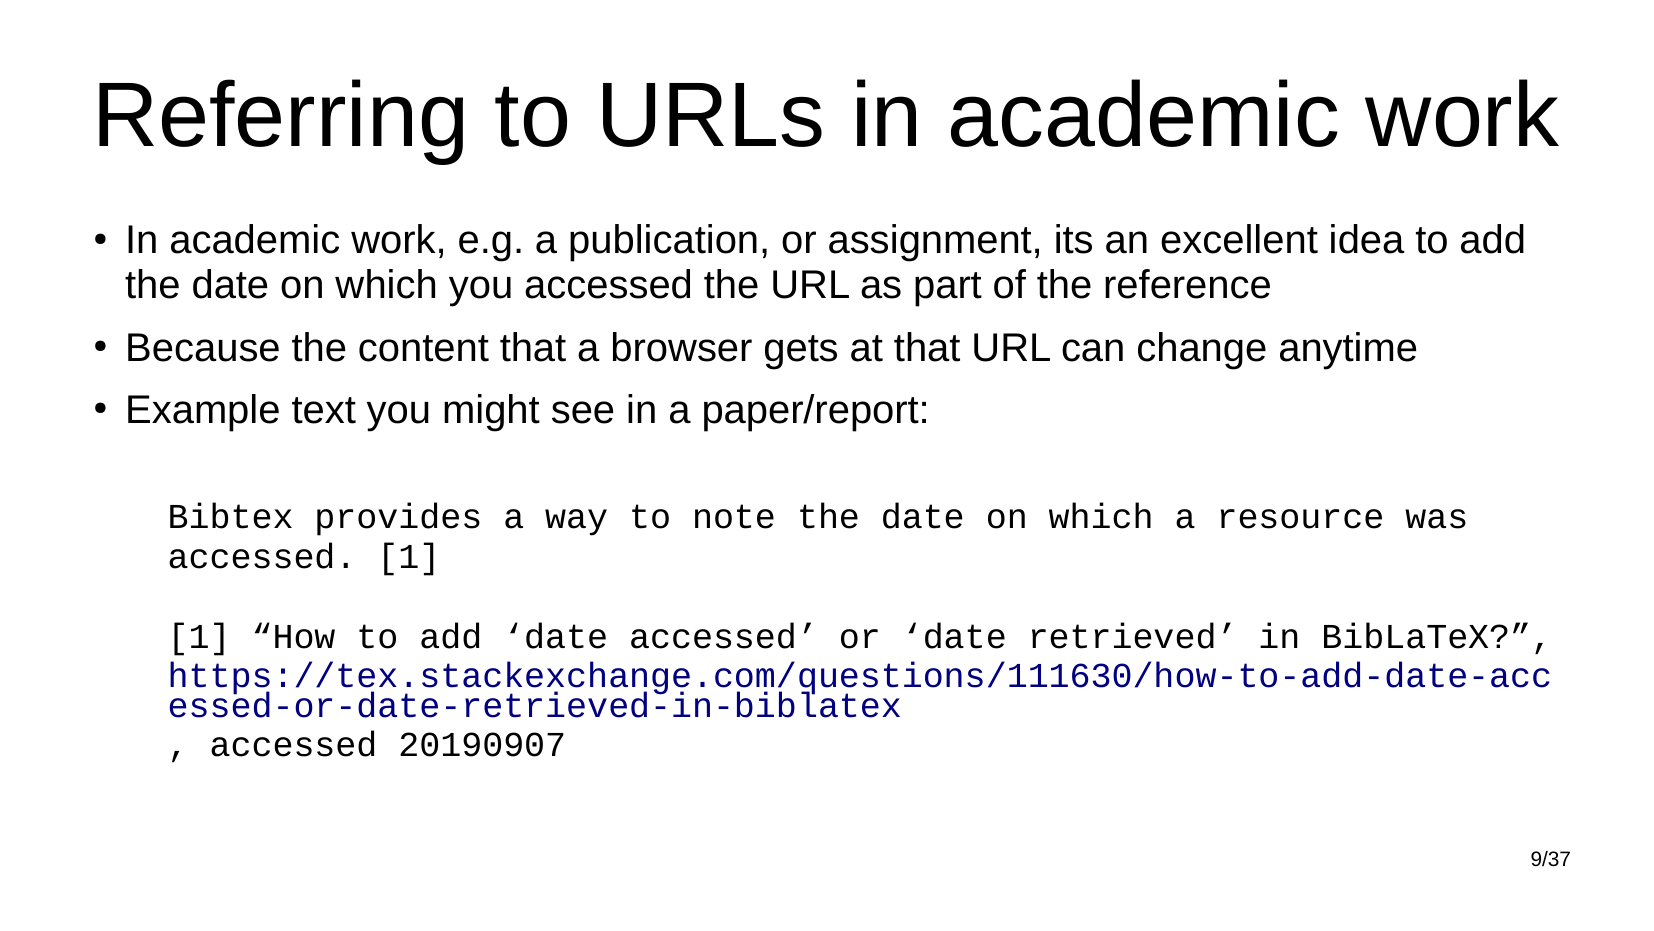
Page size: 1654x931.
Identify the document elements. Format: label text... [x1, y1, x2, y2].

list In academic work, e.g. a publication, or assignment, its an excellent idea to add the date on which you accessed the URL as part of the reference Because the content that a browser gets at that URL can change anytime Example text you might see in a paper/report: Bibtex provides a way to note the date on which a resource was accessed. [1] [1] “How to add ‘date accessed’ or ‘date retrieved’ in BibLaTeX?”, https://tex.stackexchange.com/questions/111630/how-to-add-date-accessed-or-date-retrieved-in-biblatex, accessed 20190907 [82, 217, 1571, 758]
title Referring to URLs in academic work [82, 37, 1571, 193]
